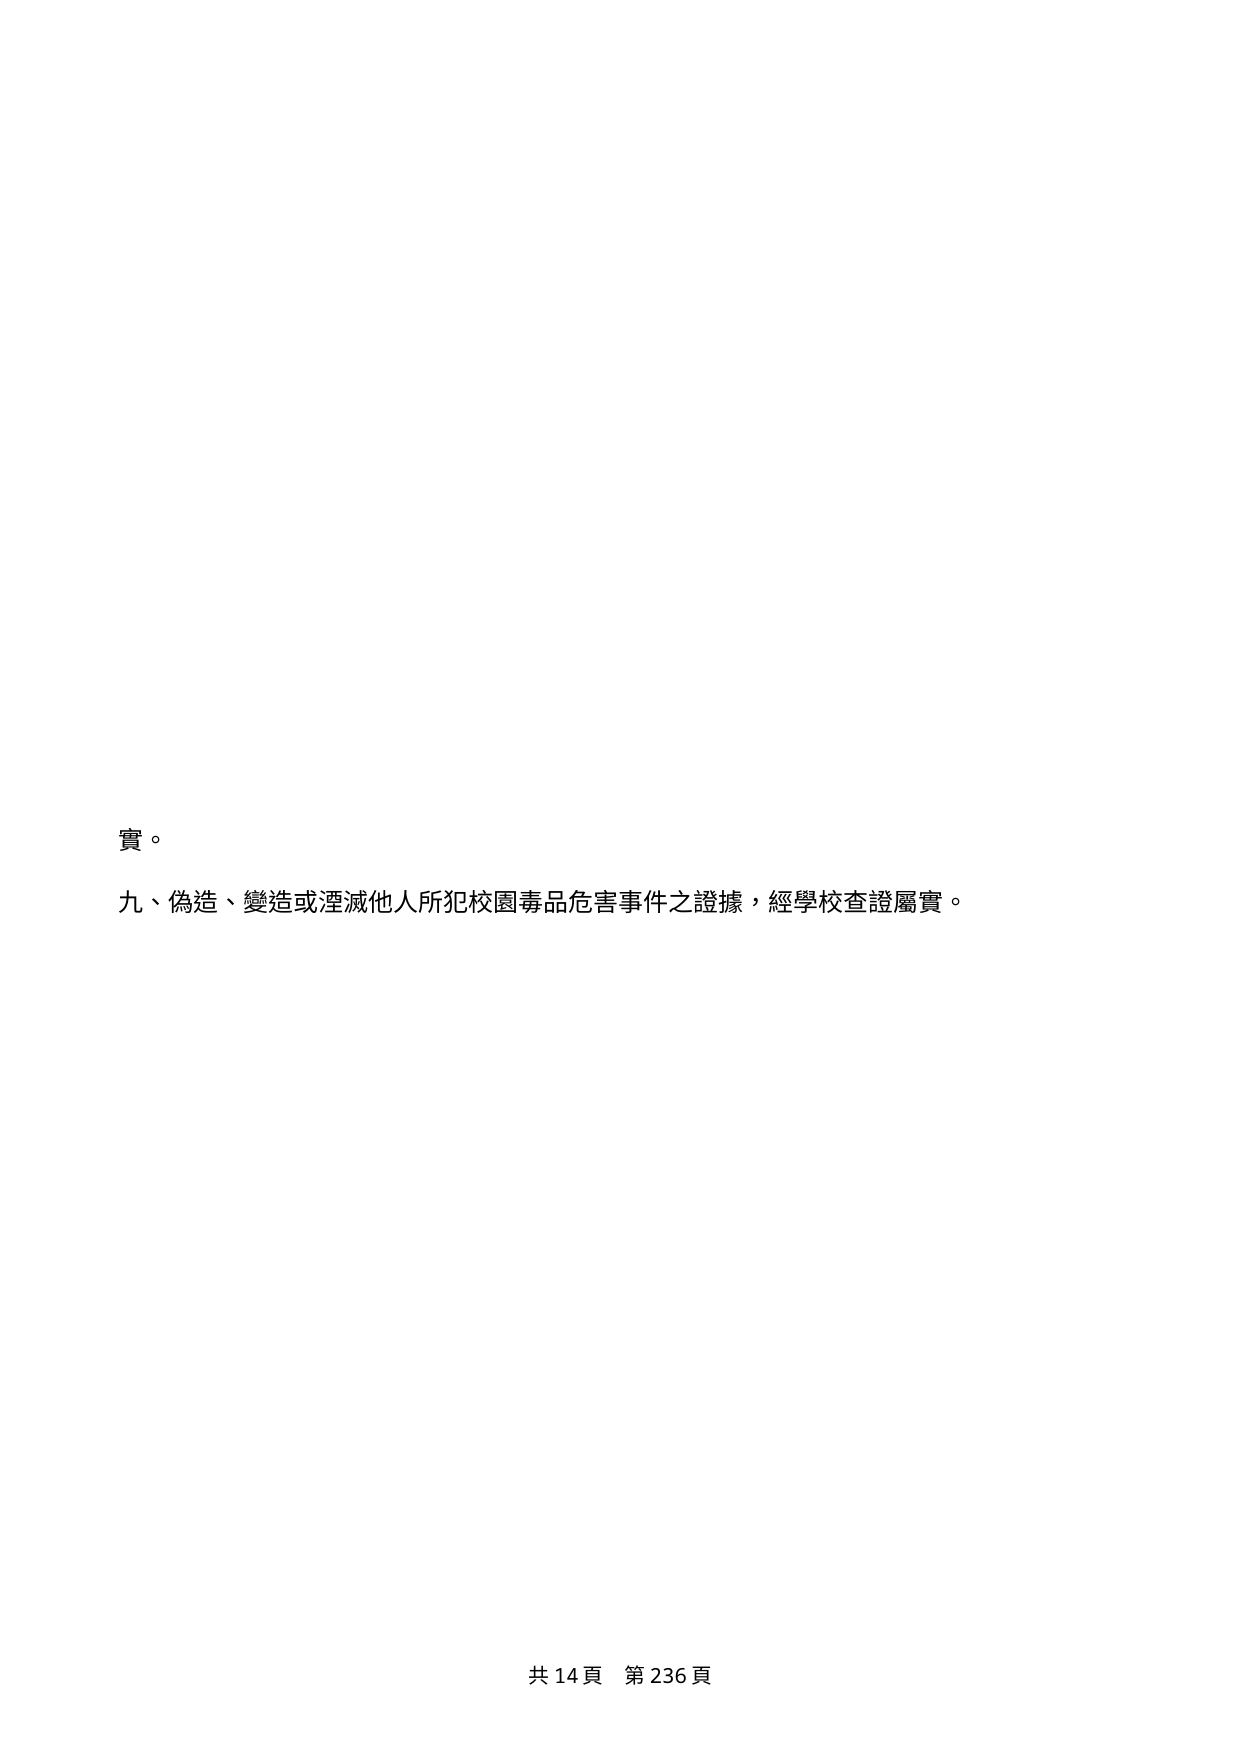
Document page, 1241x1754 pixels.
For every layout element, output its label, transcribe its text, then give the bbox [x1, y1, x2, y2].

text 實。 [118, 797, 1122, 859]
text 九、偽造、變造或湮滅他人所犯校園毒品危害事件之證據，經學校查證屬實。 [118, 859, 1122, 922]
